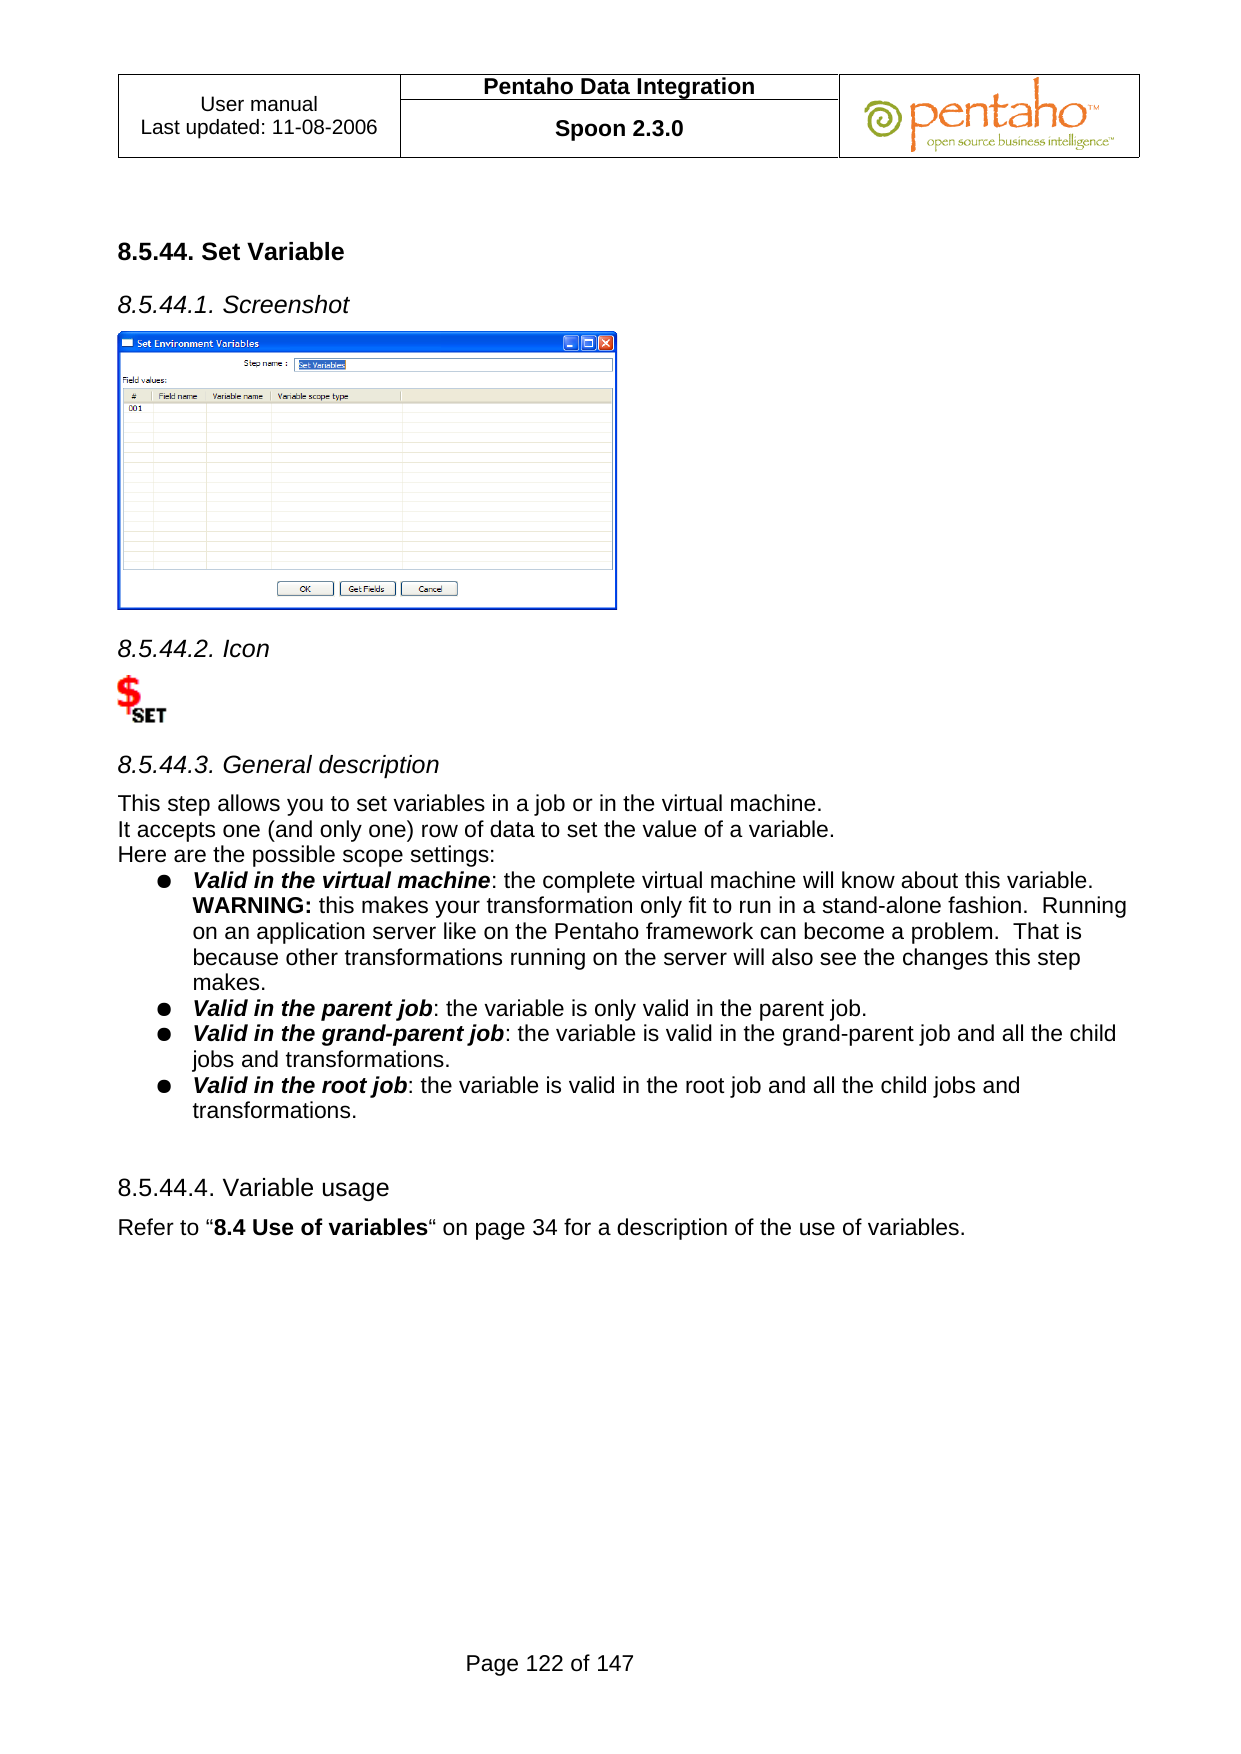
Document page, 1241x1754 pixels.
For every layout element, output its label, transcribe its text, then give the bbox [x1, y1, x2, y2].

text It accepts one (and only one) row of data to set the value of a variable. [117, 816, 1137, 842]
subtitle General description [117, 750, 1137, 778]
subtitle Screenshot [117, 291, 1137, 319]
text Refer to “8.4 Use of variables“ on page 33 for a description of the use of variables. [117, 1214, 1137, 1240]
subtitle Variable usage [117, 1174, 1137, 1202]
list Valid in the virtual machine: the complete virtual machine will know about this variable. WARNING: this makes your transformation only fit to run in a stand-alone fashion. Running on an application server like on the Pentaho framework can become a problem. That is because other transformations running on the server will also see the changes this step makes. [155, 867, 1137, 995]
subtitle Icon [117, 635, 1137, 663]
list Valid in the grand-parent job: the variable is valid in the grand-parent job and all the child jobs and transformations. [155, 1021, 1137, 1072]
subtitle Set Variable [117, 238, 1137, 266]
list Valid in the parent job: the variable is only valid in the parent job. [155, 995, 1137, 1021]
list Valid in the root job: the variable is valid in the root job and all the child jobs and transformations. [155, 1072, 1137, 1123]
text This step allows you to set variables in a job or in the virtual machine. [117, 791, 1137, 816]
picture [117, 675, 168, 726]
text Here are the possible scope settings: [117, 842, 1137, 867]
picture [117, 331, 618, 610]
